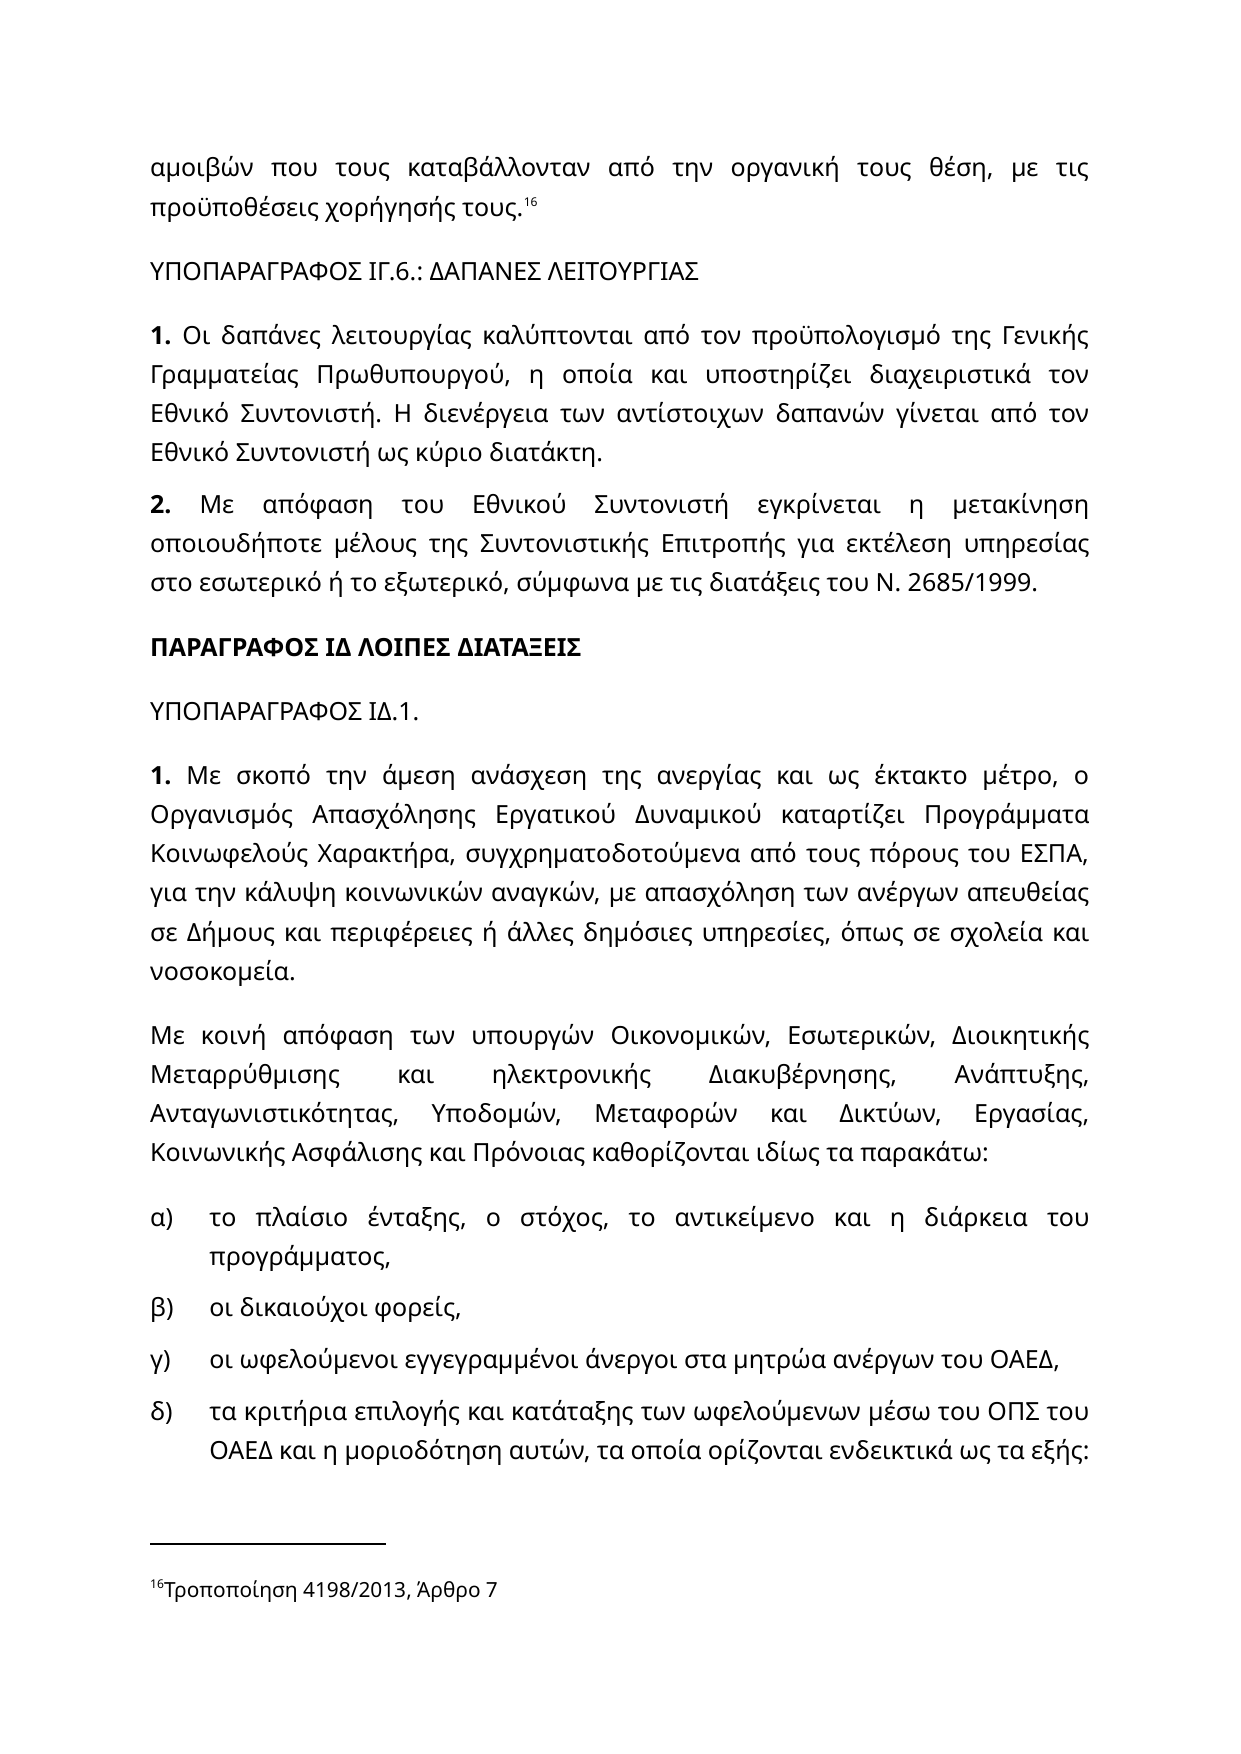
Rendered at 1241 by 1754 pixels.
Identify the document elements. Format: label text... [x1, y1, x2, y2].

text Τροποποίηση 4198/2013, Άρθρο 7 [150, 1576, 1090, 1604]
text 1. Με σκοπό την άμεση ανάσχεση της ανεργίας και ως έκτακτο μέτρο, ο Οργανισμός Απασχόλησης Εργατικού Δυναμικού καταρτίζει Προγράμματα Κοινωφελούς Χαρακτήρα, συγχρηματοδοτούμενα από τους πόρους του ΕΣΠΑ, για την κάλυψη κοινωνικών αναγκών, με απασχόληση των ανέργων απευθείας σε Δήμους και περιφέρειες ή άλλες δημόσιες υπηρεσίες, όπως σε σχολεία και νοσοκομεία. [150, 757, 1090, 987]
list α) το πλαίσιο ένταξης, ο στόχος, το αντικείμενο και η διάρκεια του προγράμματος, [150, 1199, 1090, 1272]
text ΠΑΡΑΓΡΑΦΟΣ ΙΔ ΛΟΙΠΕΣ ΔΙΑΤΑΞΕΙΣ [150, 629, 1090, 663]
text ΥΠΟΠΑΡΑΓΡΑΦΟΣ ΙΓ.6.: ΔΑΠΑΝΕΣ ΛΕΙΤΟΥΡΓΙΑΣ [150, 253, 1090, 287]
text 1. Οι δαπάνες λειτουργίας καλύπτονται από τον προϋπολογισμό της Γενικής Γραμματείας Πρωθυπουργού, η οποία και υποστηρίζει διαχειριστικά τον Εθνικό Συντονιστή. Η διενέργεια των αντίστοιχων δαπανών γίνεται από τον Εθνικό Συντονιστή ως κύριο διατάκτη. [150, 317, 1090, 469]
text Με κοινή απόφαση των υπουργών Οικονομικών, Εσωτερικών, Διοικητικής Μεταρρύθμισης και ηλεκτρονικής Διακυβέρνησης, Ανάπτυξης, Ανταγωνιστικότητας, Υποδομών, Μεταφορών και Δικτύων, Εργασίας, Κοινωνικής Ασφάλισης και Πρόνοιας καθορίζονται ιδίως τα παρακάτω: [150, 1017, 1090, 1169]
text ΥΠΟΠΑΡΑΓΡΑΦΟΣ ΙΔ.1. [150, 693, 1090, 727]
list δ) τα κριτήρια επιλογής και κατάταξης των ωφελούμενων μέσω του ΟΠΣ του ΟΑΕΔ και η μοριοδότηση αυτών, τα οποία ορίζονται ενδεικτικά ως τα εξής: [150, 1393, 1090, 1467]
text αμοιβών που τους καταβάλλονταν από την οργανική τους θέση, με τις προϋποθέσεις χορήγησής τους. [150, 150, 1090, 223]
text 2. Με απόφαση του Εθνικού Συντονιστή εγκρίνεται η μετακίνηση οποιουδήποτε μέλους της Συντονιστικής Επιτροπής για εκτέλεση υπηρεσίας στο εσωτερικό ή το εξωτερικό, σύμφωνα με τις διατάξεις του Ν. 2685/1999. [150, 487, 1090, 599]
list γ) οι ωφελούμενοι εγγεγραμμένοι άνεργοι στα μητρώα ανέργων του ΟΑΕΔ, [150, 1342, 1090, 1376]
list β) οι δικαιούχοι φορείς, [150, 1290, 1090, 1324]
